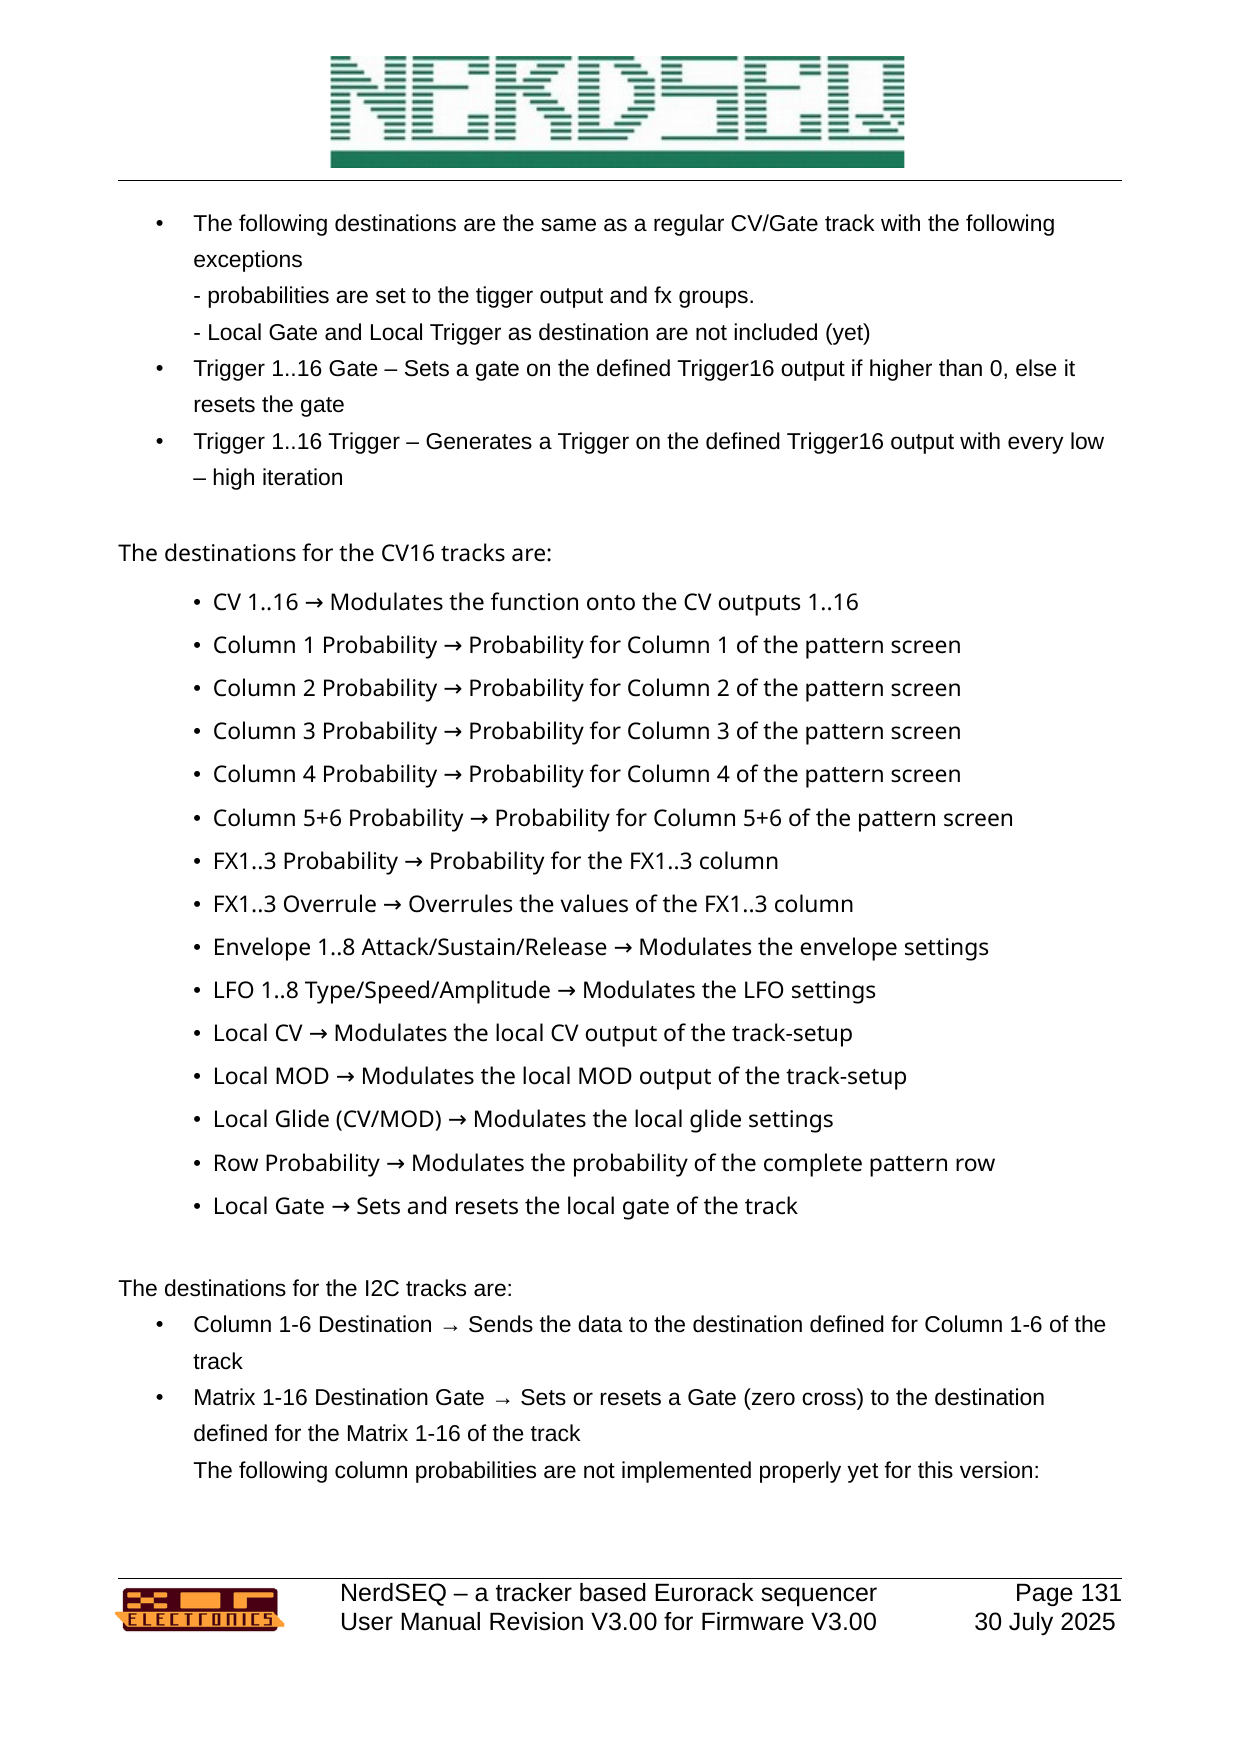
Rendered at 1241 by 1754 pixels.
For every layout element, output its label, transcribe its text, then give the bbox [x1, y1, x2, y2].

list Trigger 1..16 Gate – Sets a gate on the defined Trigger16 output if higher than 0, else it resets the gate [156, 355, 1122, 418]
text • Column 4 Probability → Probability for Column 4 of the pattern screen [193, 758, 1122, 789]
text • Column 1 Probability → Probability for Column 1 of the pattern screen [193, 629, 1122, 660]
text • Row Probability → Modulates the probability of the complete pattern row [193, 1146, 1122, 1178]
text • Column 2 Probability → Probability for Column 2 of the pattern screen [193, 672, 1122, 703]
text The destinations for the CV16 tracks are: [118, 537, 1122, 568]
list Trigger 1..16 Trigger – Generates a Trigger on the defined Trigger16 output with every low – high iteration [156, 428, 1122, 490]
text The destinations for the I2C tracks are: [118, 1275, 1122, 1301]
list Column 1-6 Destination → Sends the data to the destination defined for Column 1-6 of the track [156, 1311, 1122, 1374]
text • LFO 1..8 Type/Speed/Amplitude → Modulates the LFO settings [193, 974, 1122, 1005]
text • Local CV → Modulates the local CV output of the track-setup [193, 1017, 1122, 1048]
text • FX1..3 Probability → Probability for the FX1..3 column [193, 844, 1122, 876]
text • FX1..3 Overrule → Overrules the values of the FX1..3 column [193, 888, 1122, 919]
list The following destinations are the same as a regular CV/Gate track with the following exceptions - probabilities are set to the tigger output and fx groups. [156, 209, 1122, 309]
picture [330, 56, 905, 168]
text • Local Glide (CV/MOD) → Modulates the local glide settings [193, 1103, 1122, 1134]
text • Envelope 1..8 Attack/Sustain/Release → Modulates the envelope settings [193, 931, 1122, 962]
text • CV 1..16 → Modulates the function onto the CV outputs 1..16 [193, 586, 1122, 617]
text • Column 5+6 Probability → Probability for Column 5+6 of the pattern screen [193, 801, 1122, 833]
picture [115, 1584, 285, 1634]
list Matrix 1-16 Destination Gate → Sets or resets a Gate (zero cross) to the destination defined for the Matrix 1-16 of the track [156, 1384, 1122, 1447]
text • Column 3 Probability → Probability for Column 3 of the pattern screen [193, 715, 1122, 746]
text • Local Gate → Sets and resets the local gate of the track [193, 1189, 1122, 1221]
list The following column probabilities are not implemented properly yet for this version: [156, 1457, 1122, 1483]
text • Local MOD → Modulates the local MOD output of the track-setup [193, 1060, 1122, 1091]
list - Local Gate and Local Trigger as destination are not included (yet) [156, 319, 1122, 345]
